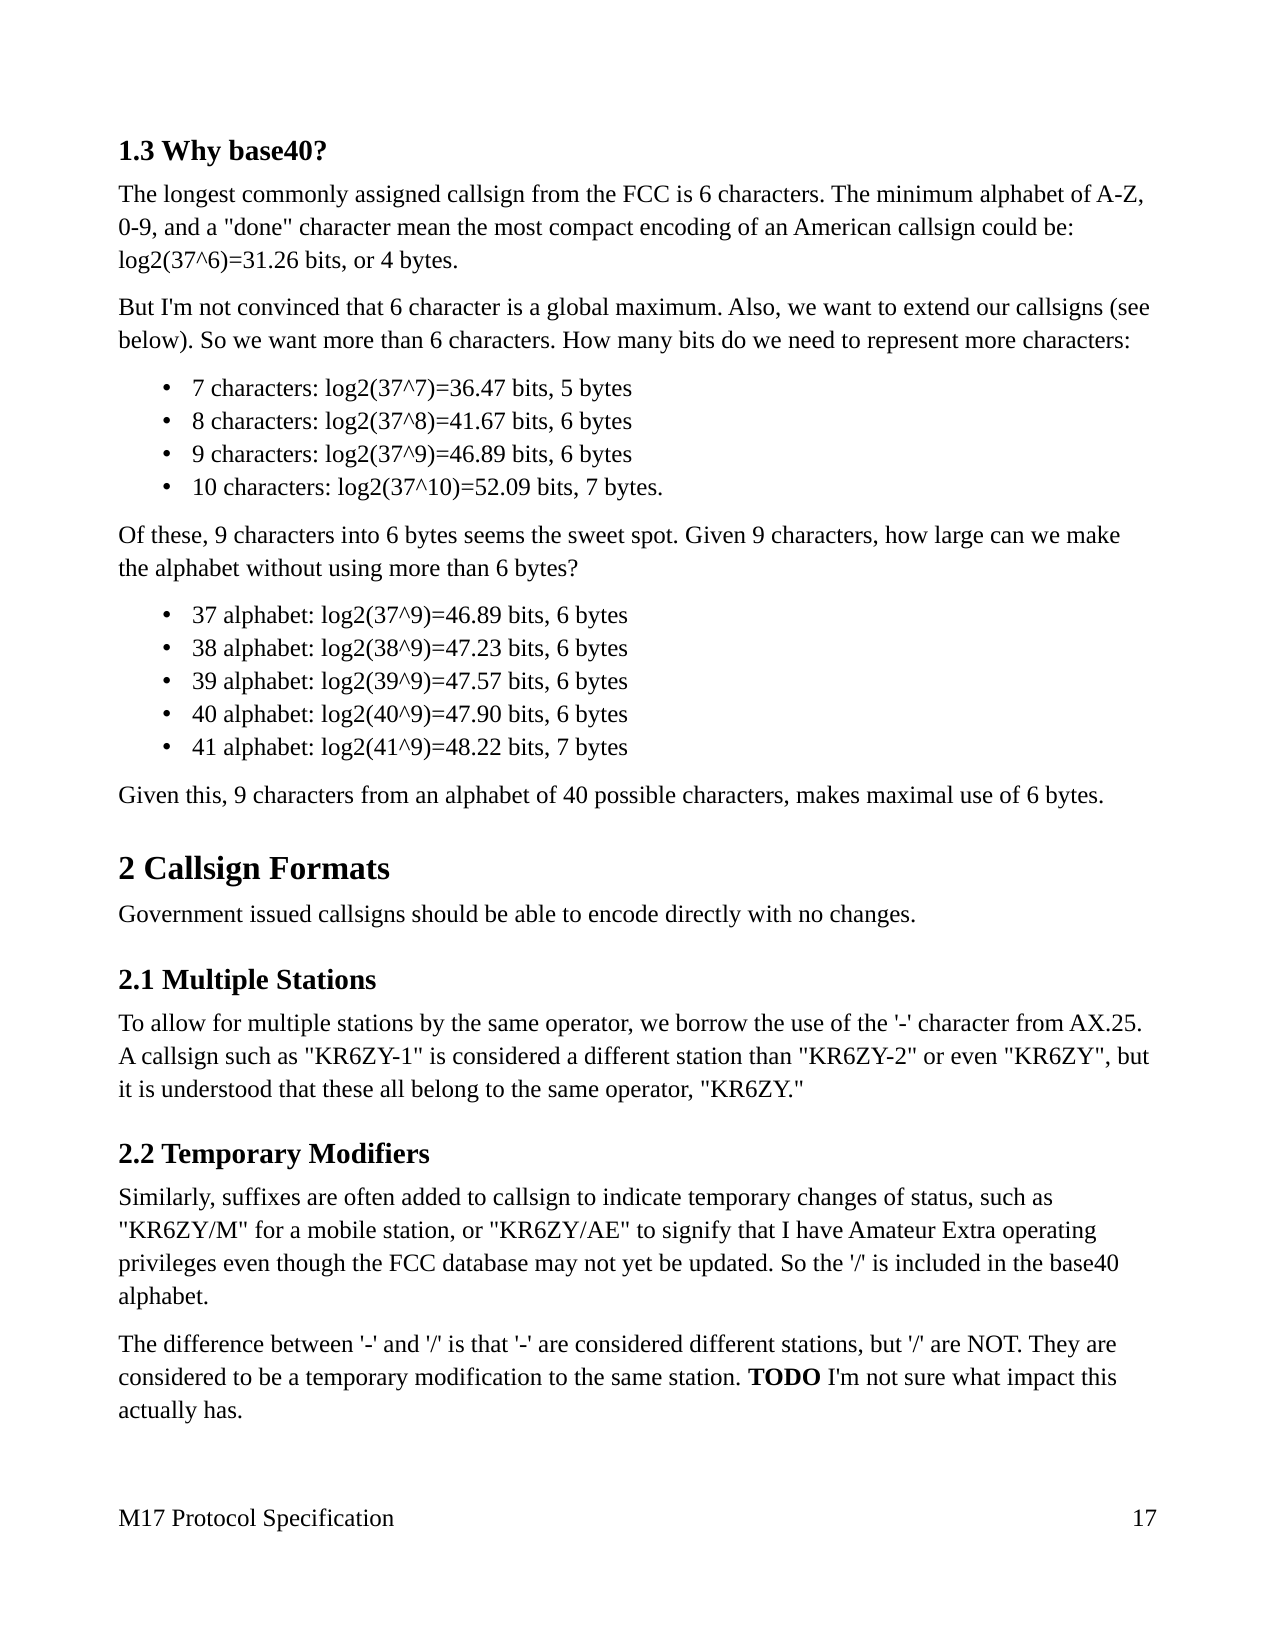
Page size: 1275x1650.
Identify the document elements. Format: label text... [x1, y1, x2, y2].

list 37 alphabet: log2(37^9)=46.89 bits, 6 bytes [162, 600, 1157, 629]
list 7 characters: log2(37^7)=36.47 bits, 5 bytes [162, 373, 1157, 402]
text The longest commonly assigned callsign from the FCC is 6 characters. The minimum alphabet of A-Z, 0-9, and a "done" character mean the most compact encoding of an American callsign could be: log2(37^6)=31.26 bits, or 4 bytes. [118, 179, 1157, 273]
list 10 characters: log2(37^10)=52.09 bits, 7 bytes. [162, 472, 1157, 501]
list 40 alphabet: log2(40^9)=47.90 bits, 6 bytes [162, 699, 1157, 728]
text Of these, 9 characters into 6 bytes seems the sweet spot. Given 9 characters, how large can we make the alphabet without using more than 6 bytes? [118, 520, 1157, 581]
text The difference between '-' and '/' is that '-' are considered different stations, but '/' are NOT. They are considered to be a temporary modification to the same station. TODO I'm not sure what impact this actually has. [118, 1329, 1157, 1423]
subtitle 2 Callsign Formats [118, 848, 1157, 887]
list 41 alphabet: log2(41^9)=48.22 bits, 7 bytes [162, 732, 1157, 761]
text Government issued callsigns should be able to encode directly with no changes. [118, 899, 1157, 928]
subtitle 2.1 Multiple Stations [118, 962, 1157, 995]
list 8 characters: log2(37^8)=41.67 bits, 6 bytes [162, 406, 1157, 435]
list 39 alphabet: log2(39^9)=47.57 bits, 6 bytes [162, 666, 1157, 695]
text Similarly, suffixes are often added to callsign to indicate temporary changes of status, such as "KR6ZY/M" for a mobile station, or "KR6ZY/AE" to signify that I have Amateur Extra operating privileges even though the FCC database may not yet be updated. So the '/' is included in the base40 alphabet. [118, 1182, 1157, 1310]
text But I'm not convinced that 6 character is a global maximum. Also, we want to extend our callsigns (see below). So we want more than 6 characters. How many bits do we need to represent more characters: [118, 292, 1157, 354]
text To allow for multiple stations by the same operator, we borrow the use of the '-' character from AX.25. A callsign such as "KR6ZY-1" is considered a different station than "KR6ZY-2" or even "KR6ZY", but it is understood that these all belong to the same operator, "KR6ZY." [118, 1008, 1157, 1103]
list 38 alphabet: log2(38^9)=47.23 bits, 6 bytes [162, 633, 1157, 662]
list 9 characters: log2(37^9)=46.89 bits, 6 bytes [162, 439, 1157, 468]
subtitle 2.2 Temporary Modifiers [118, 1136, 1157, 1169]
text Given this, 9 characters from an alphabet of 40 possible characters, makes maximal use of 6 bytes. [118, 780, 1157, 809]
subtitle 1.3 Why base40? [118, 133, 1157, 166]
